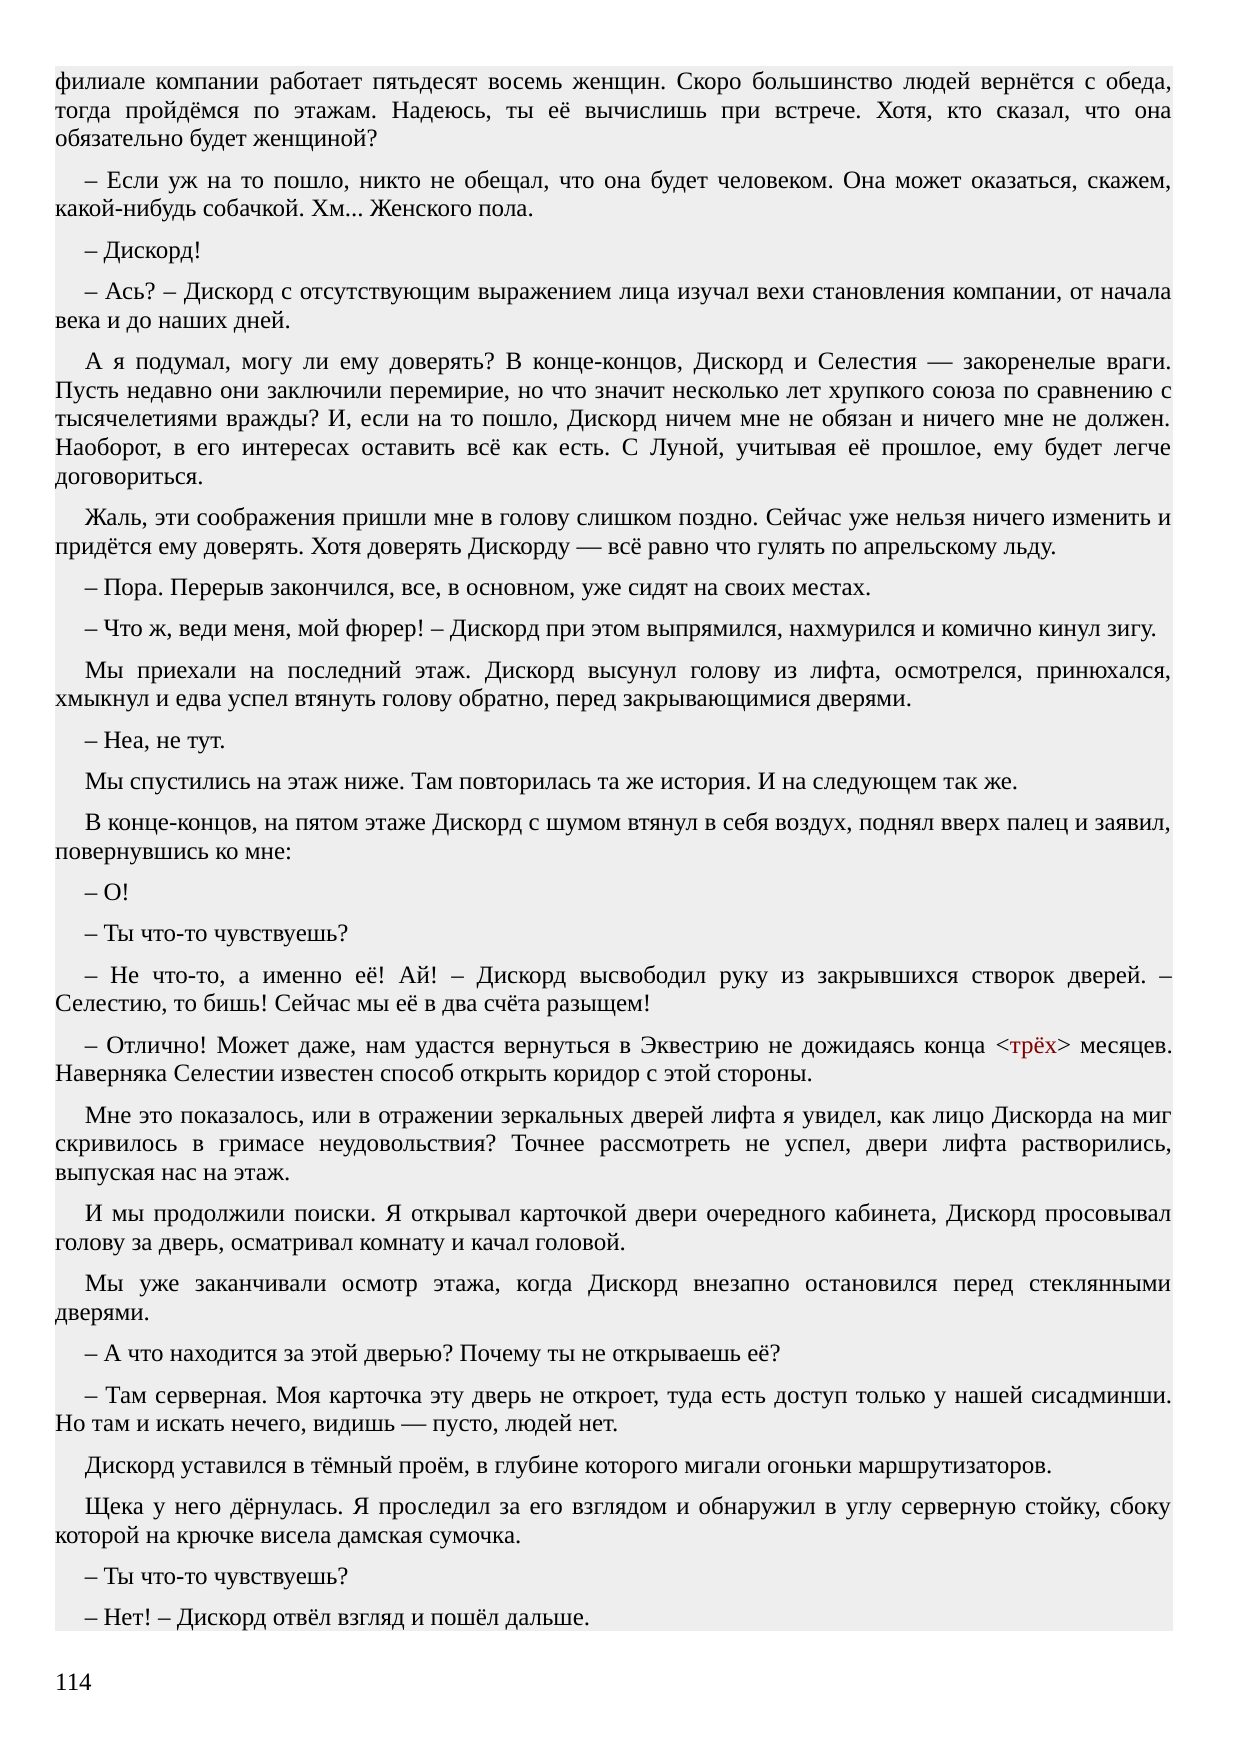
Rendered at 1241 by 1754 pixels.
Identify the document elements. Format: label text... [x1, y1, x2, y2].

text Мы уже заканчивали осмотр этажа, когда Дискорд внезапно остановился перед стеклянными дверями. [55, 1268, 1173, 1326]
text Щека у него дёрнулась. Я проследил за его взглядом и обнаружил в углу серверную стойку, сбоку которой на крючке висела дамская сумочка. [55, 1491, 1173, 1548]
text В конце-концов, на пятом этаже Дискорд с шумом втянул в себя воздух, поднял вверх палец и заявил, повернувшись ко мне: [55, 807, 1173, 865]
text Мы спустились на этаж ниже. Там повторилась та же история. И на следующем так же. [55, 766, 1173, 795]
text Дискорд уставился в тёмный проём, в глубине которого мигали огоньки маршрутизаторов. [55, 1450, 1173, 1478]
text – Отлично! Может даже, нам удастся вернуться в Эквестрию не дожидаясь конца <трёх> месяцев. Наверняка Селестии известен способ открыть коридор с этой стороны. [55, 1030, 1173, 1087]
text Жаль, эти соображения пришли мне в голову слишком поздно. Сейчас уже нельзя ничего изменить и придётся ему доверять. Хотя доверять Дискорду — всё равно что гулять по апрельскому льду. [55, 502, 1173, 560]
text – Ты что-то чувствуешь? [55, 918, 1173, 947]
text – Там серверная. Моя карточка эту дверь не откроет, туда есть доступ только у нашей сисадминши. Но там и искать нечего, видишь — пусто, людей нет. [55, 1380, 1173, 1437]
text – Нет! – Дискорд отвёл взгляд и пошёл дальше. [55, 1602, 1173, 1631]
text – Пора. Перерыв закончился, все, в основном, уже сидят на своих местах. [55, 572, 1173, 601]
text – Если уж на то пошло, никто не обещал, что она будет человеком. Она может оказаться, скажем, какой-нибудь собачкой. Хм... Женского пола. [55, 165, 1173, 222]
text – Дискорд! [55, 235, 1173, 263]
text А я подумал, могу ли ему доверять? В конце-концов, Дискорд и Селестия — закоренелые враги. Пусть недавно они заключили перемирие, но что значит несколько лет хрупкого союза по сравнению с тысячелетиями вражды? И, если на то пошло, Дискорд ничем мне не обязан и ничего мне не должен. Наоборот, в его интересах оставить всё как есть. С Луной, учитывая её прошлое, ему будет легче договориться. [55, 346, 1173, 490]
text – Не что-то, а именно её! Ай! – Дискорд высвободил руку из закрывшихся створок дверей. – Селестию, то бишь! Сейчас мы её в два счёта разыщем! [55, 960, 1173, 1017]
text – О! [55, 877, 1173, 906]
text Мы приехали на последний этаж. Дискорд высунул голову из лифта, осмотрелся, принюхался, хмыкнул и едва успел втянуть голову обратно, перед закрывающимися дверями. [55, 655, 1173, 712]
text И мы продолжили поиски. Я открывал карточкой двери очередного кабинета, Дискорд просовывал голову за дверь, осматривал комнату и качал головой. [55, 1198, 1173, 1256]
text Мне это показалось, или в отражении зеркальных дверей лифта я увидел, как лицо Дискорда на миг скривилось в гримасе неудовольствия? Точнее рассмотреть не успел, двери лифта растворились, выпуская нас на этаж. [55, 1100, 1173, 1186]
text – Неа, не тут. [55, 725, 1173, 753]
text – Что ж, веди меня, мой фюрер! – Дискорд при этом выпрямился, нахмурился и комично кинул зигу. [55, 613, 1173, 642]
text – Ты что-то чувствуешь? [55, 1561, 1173, 1590]
text филиале компании работает пятьдесят восемь женщин. Скоро большинство людей вернётся с обеда, тогда пройдёмся по этажам. Надеюсь, ты её вычислишь при встрече. Хотя, кто сказал, что она обязательно будет женщиной? [55, 66, 1173, 152]
text – А что находится за этой дверью? Почему ты не открываешь её? [55, 1338, 1173, 1367]
text – Ась? – Дискорд с отсутствующим выражением лица изучал вехи становления компании, от начала века и до наших дней. [55, 276, 1173, 333]
